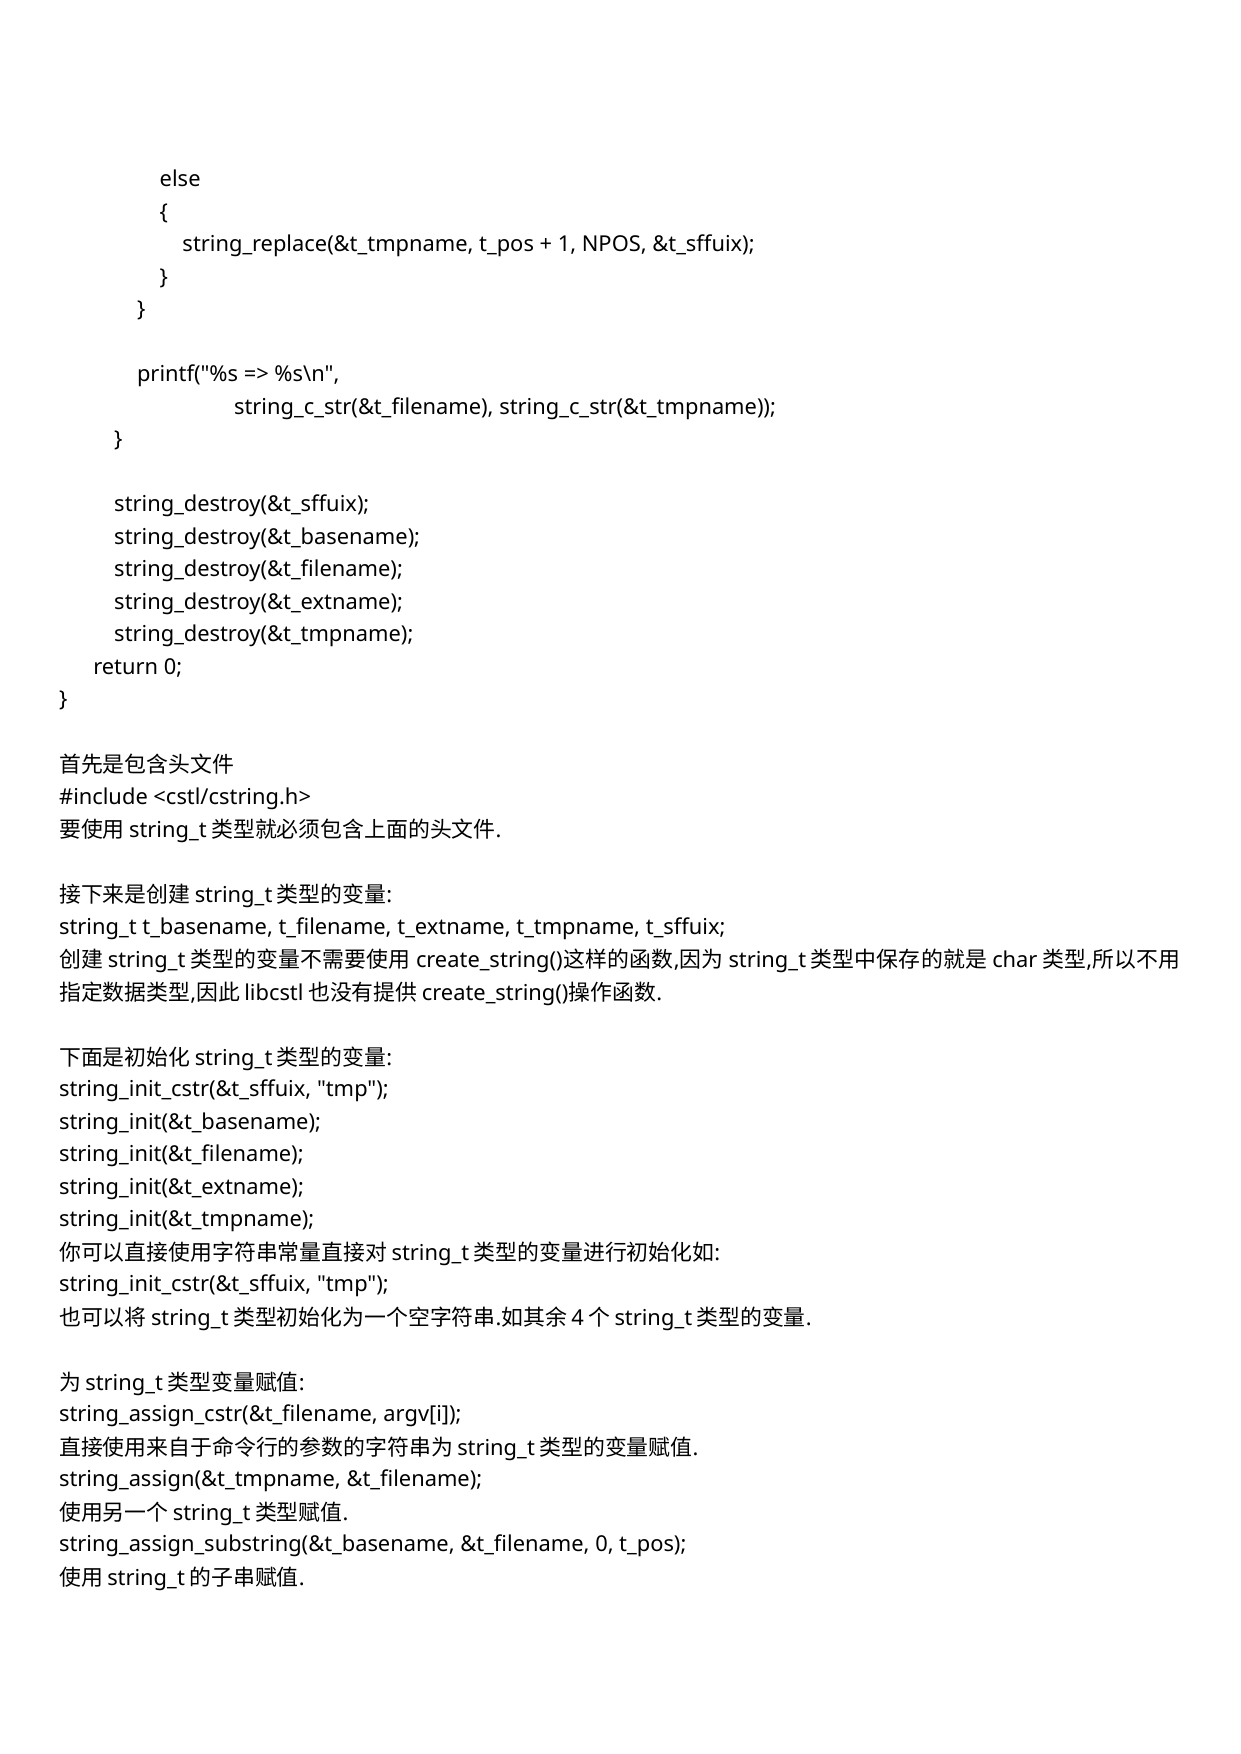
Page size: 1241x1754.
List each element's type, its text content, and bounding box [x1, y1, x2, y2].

text string_assign_cstr(&t_filename, argv[i]); [59, 1397, 1181, 1429]
text 下面是初始化string_t类型的变量: [59, 1039, 1181, 1072]
text string_init(&t_filename); [59, 1137, 1181, 1169]
text string_destroy(&t_tmpname); [59, 617, 1181, 649]
text 直接使用来自于命令行的参数的字符串为string_t类型的变量赋值. [59, 1429, 1181, 1462]
text return 0; [59, 649, 1181, 682]
text string_init_cstr(&t_sffuix, "tmp"); [59, 1267, 1181, 1299]
text string_init(&t_tmpname); [59, 1202, 1181, 1234]
text 使用string_t的子串赋值. [59, 1559, 1181, 1592]
text string_destroy(&t_extname); [59, 584, 1181, 617]
text printf("%s => %s\n", [59, 357, 1181, 389]
text #include <cstl/cstring.h> [59, 779, 1181, 812]
text 创建string_t类型的变量不需要使用create_string()这样的函数,因为string_t类型中保存的就是char类型,所以不用指定数据类型,因此libcstl也没有提供create_string()操作函数. [59, 942, 1181, 1007]
text 使用另一个string_t类型赋值. [59, 1494, 1181, 1527]
text 也可以将string_t类型初始化为一个空字符串.如其余4个string_t类型的变量. [59, 1299, 1181, 1332]
text } [59, 259, 1181, 292]
text { [59, 194, 1181, 227]
text string_destroy(&t_sffuix); [59, 487, 1181, 519]
text string_assign(&t_tmpname, &t_filename); [59, 1462, 1181, 1494]
text 要使用string_t类型就必须包含上面的头文件. [59, 812, 1181, 844]
text else [59, 162, 1181, 194]
text string_t t_basename, t_filename, t_extname, t_tmpname, t_sffuix; [59, 909, 1181, 942]
text string_init(&t_extname); [59, 1169, 1181, 1202]
text } [59, 292, 1181, 324]
text string_init_cstr(&t_sffuix, "tmp"); [59, 1072, 1181, 1104]
text string_assign_substring(&t_basename, &t_filename, 0, t_pos); [59, 1527, 1181, 1559]
text string_destroy(&t_basename); [59, 519, 1181, 552]
text 接下来是创建string_t类型的变量: [59, 877, 1181, 909]
text } [59, 682, 1181, 714]
text string_c_str(&t_filename), string_c_str(&t_tmpname)); [190, 389, 1181, 422]
text 首先是包含头文件 [59, 747, 1181, 779]
text string_destroy(&t_filename); [59, 552, 1181, 584]
text string_init(&t_basename); [59, 1104, 1181, 1137]
text 你可以直接使用字符串常量直接对string_t类型的变量进行初始化如: [59, 1234, 1181, 1267]
text string_replace(&t_tmpname, t_pos + 1, NPOS, &t_sffuix); [59, 227, 1181, 259]
text } [59, 422, 1181, 454]
text 为string_t类型变量赋值: [59, 1364, 1181, 1397]
